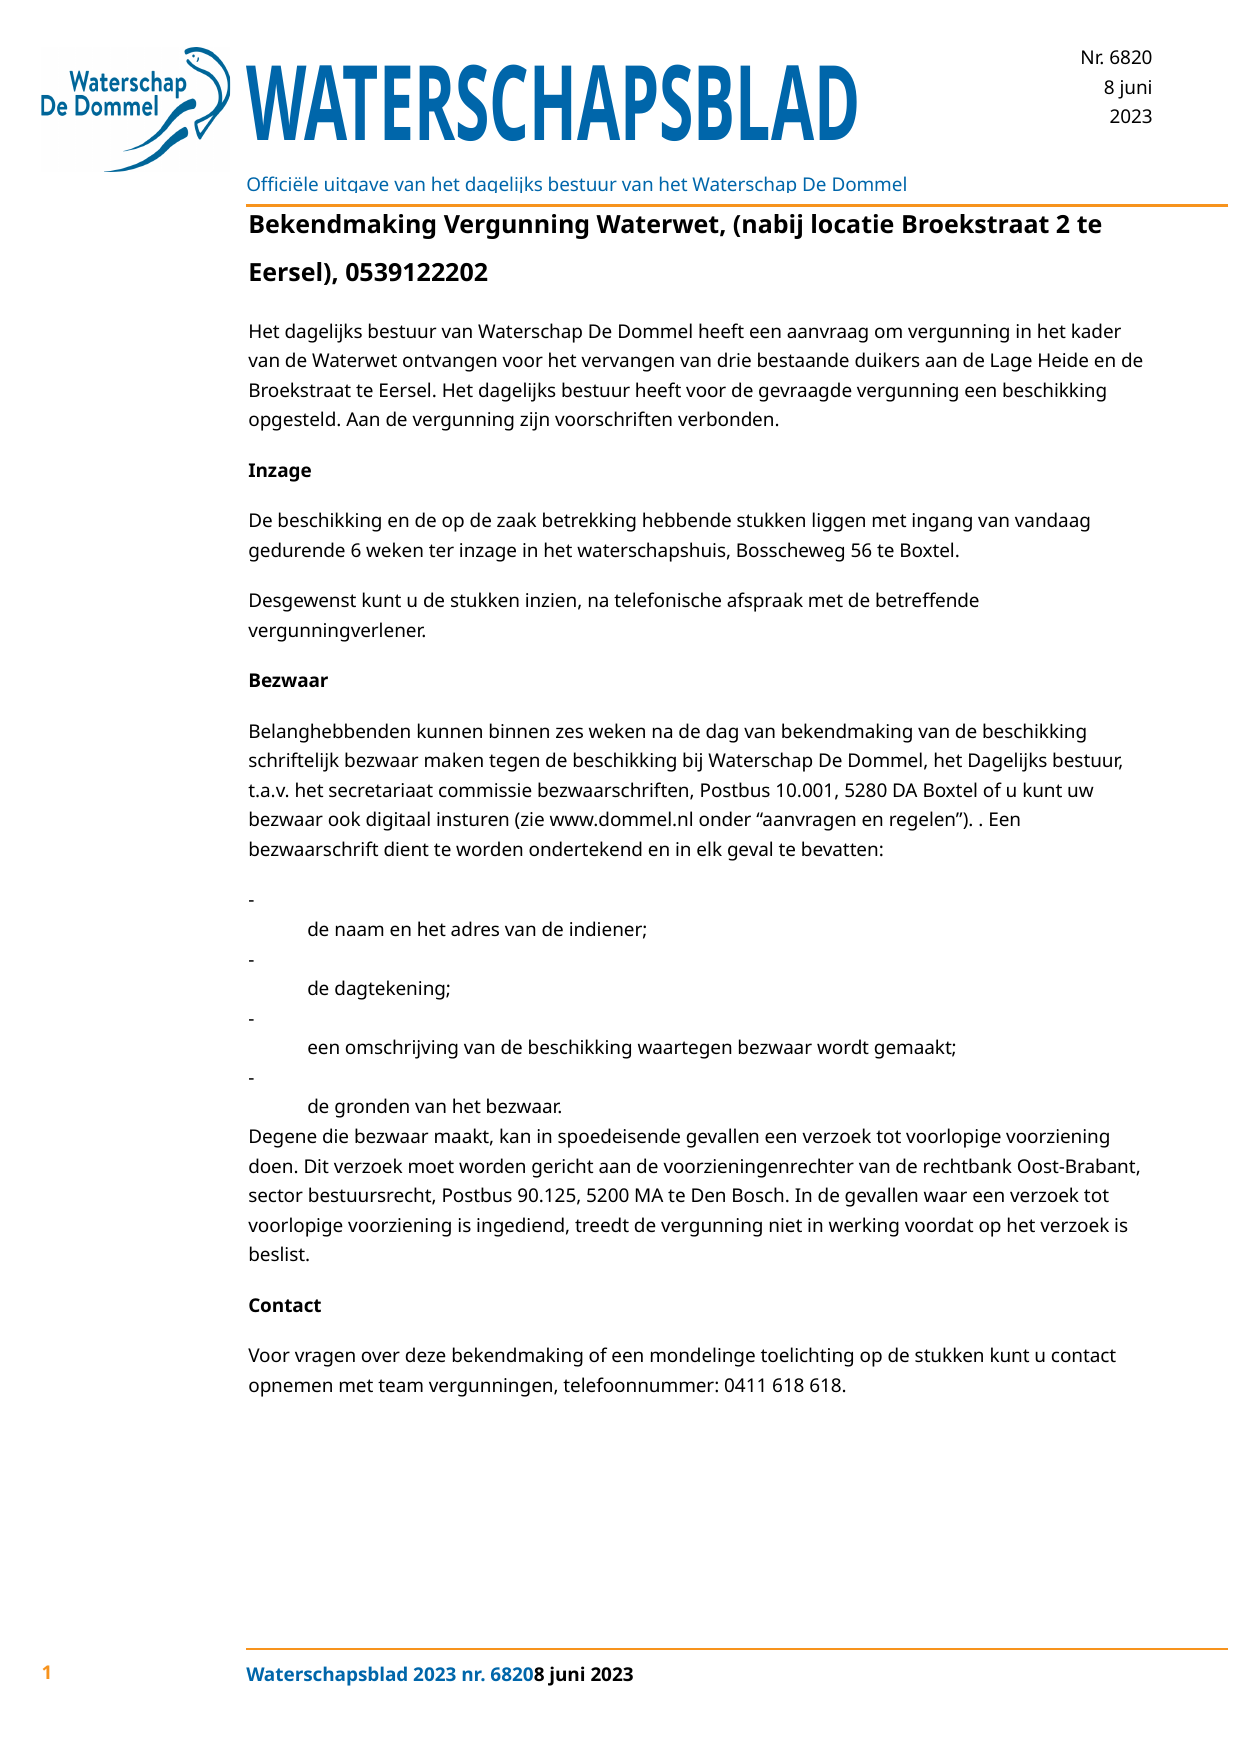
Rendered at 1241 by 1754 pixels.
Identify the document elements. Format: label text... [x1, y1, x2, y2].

picture [198, 118, 210, 131]
text Bezwaar [248, 667, 1152, 693]
text Contact [248, 1292, 1152, 1318]
text Het dagelijks bestuur van Waterschap De Dommel heeft een aanvraag om vergunning in het kader van de Waterwet ontvangen voor het vervangen van drie bestaande duikers aan de Lage Heide en de Broekstraat te Eersel. Het dagelijks bestuur heeft voor de gevraagde vergunning een beschikking opgesteld. Aan de vergunning zijn voorschriften verbonden. [248, 318, 1152, 432]
list een omschrijving van de beschikking waartegen bezwaar wordt gemaakt; [248, 1034, 1152, 1060]
text Inzage [248, 457, 1152, 483]
picture [204, 47, 231, 76]
text Degene die bezwaar maakt, kan in spoedeisende gevallen een verzoek tot voorlopige voorziening doen. Dit verzoek moet worden gericht aan de voorzieningenrechter van de rechtbank Oost-Brabant, sector bestuursrecht, Postbus 90.125, 5200 MA te Den Bosch. In de gevallen waar een verzoek tot voorlopige voorziening is ingediend, treedt de vergunning niet in werking voordat op het verzoek is beslist. [248, 1123, 1152, 1267]
text De beschikking en de op de zaak betrekking hebbende stukken liggen met ingang van vandaag gedurende 6 weken ter inzage in het waterschapshuis, Bosscheweg 56 te Boxtel. [248, 507, 1152, 563]
picture [41, 47, 231, 172]
text Belanghebbenden kunnen binnen zes weken na de dag van bekendmaking van de beschikking schriftelijk bezwaar maken tegen de beschikking bij Waterschap De Dommel, het Dagelijks bestuur, t.a.v. het secretariaat commissie bezwaarschriften, Postbus 10.001, 5280 DA Boxtel of u kunt uw bezwaar ook digitaal insturen (zie www.dommel.nl onder “aanvragen en regelen”). . Een bezwaarschrift dient te worden ondertekend en in elk geval te bevatten: [248, 718, 1152, 862]
list de naam en het adres van de indiener; [248, 916, 1152, 942]
picture [45, 99, 51, 111]
text Bekendmaking Vergunning Waterwet, (nabij locatie Broekstraat 2 te Eersel), 0539122202 [248, 207, 1152, 288]
list de gronden van het bezwaar. [248, 1094, 1152, 1119]
list de dagtekening; [248, 975, 1152, 1001]
text Voor vragen over deze bekendmaking of een mondelinge toelichting op de stukken kunt u contact opnemen met team vergunningen, telefoonnummer: 0411 618 618. [248, 1342, 1152, 1398]
text Desgewenst kunt u de stukken inzien, na telefonische afspraak met de betreffende vergunningverlener. [248, 587, 1152, 643]
